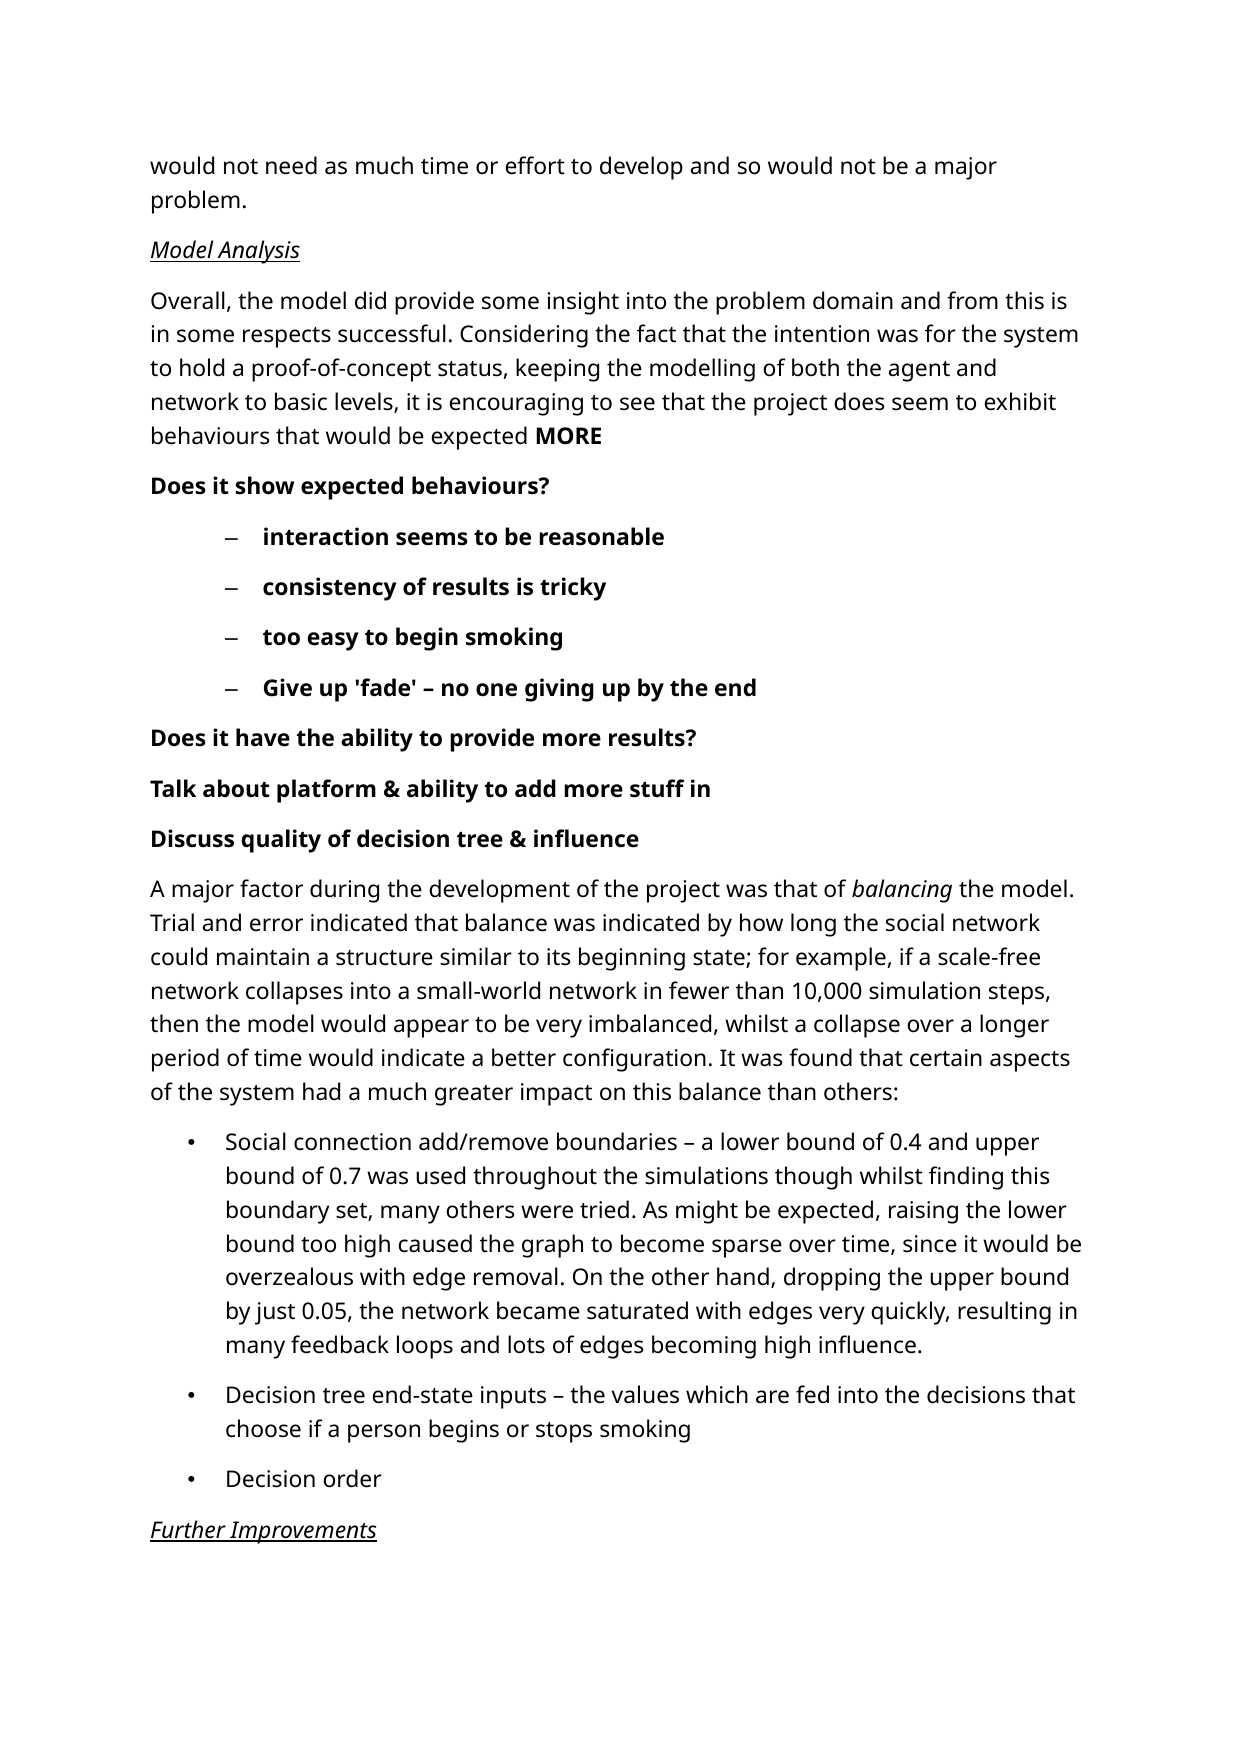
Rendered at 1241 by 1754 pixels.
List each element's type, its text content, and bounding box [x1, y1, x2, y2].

list Decision tree end-state inputs – the values which are fed into the decisions that choose if a person begins or stops smoking [187, 1379, 1090, 1444]
list Social connection add/remove boundaries – a lower bound of 0.4 and upper bound of 0.7 was used throughout the simulations though whilst finding this boundary set, many others were tried. As might be expected, raising the lower bound too high caused the graph to become sparse over time, since it would be overzealous with edge removal. On the other hand, dropping the upper bound by just 0.05, the network became saturated with edges very quickly, resulting in many feedback loops and lots of edges becoming high influence. [187, 1126, 1090, 1360]
list consistency of results is tricky [225, 571, 1090, 602]
text Does it show expected behaviours? [150, 470, 1090, 501]
list Decision order [187, 1463, 1090, 1494]
text Does it have the ability to provide more results? [150, 722, 1090, 753]
list interaction seems to be reasonable [225, 520, 1090, 552]
text Further Improvements [150, 1514, 1090, 1545]
list too easy to begin smoking [225, 621, 1090, 652]
text Discuss quality of decision tree & influence [150, 823, 1090, 854]
list Give up 'fade' – no one giving up by the end [225, 672, 1090, 703]
text Model Analysis [150, 234, 1090, 265]
text Talk about platform & ability to add more stuff in [150, 772, 1090, 804]
text would not need as much time or effort to develop and so would not be a major problem. [150, 150, 1090, 215]
text A major factor during the development of the project was that of balancing the model. Trial and error indicated that balance was indicated by how long the social network could maintain a structure similar to its beginning state; for example, if a scale-free network collapses into a small-world network in fewer than 10,000 simulation steps, then the model would appear to be very imbalanced, whilst a collapse over a longer period of time would indicate a better configuration. It was found that certain aspects of the system had a much greater impact on this balance than others: [150, 873, 1090, 1107]
text Overall, the model did provide some insight into the problem domain and from this is in some respects successful. Considering the fact that the intention was for the system to hold a proof-of-concept status, keeping the modelling of both the agent and network to basic levels, it is encouraging to see that the project does seem to exhibit behaviours that would be expected MORE [150, 284, 1090, 451]
